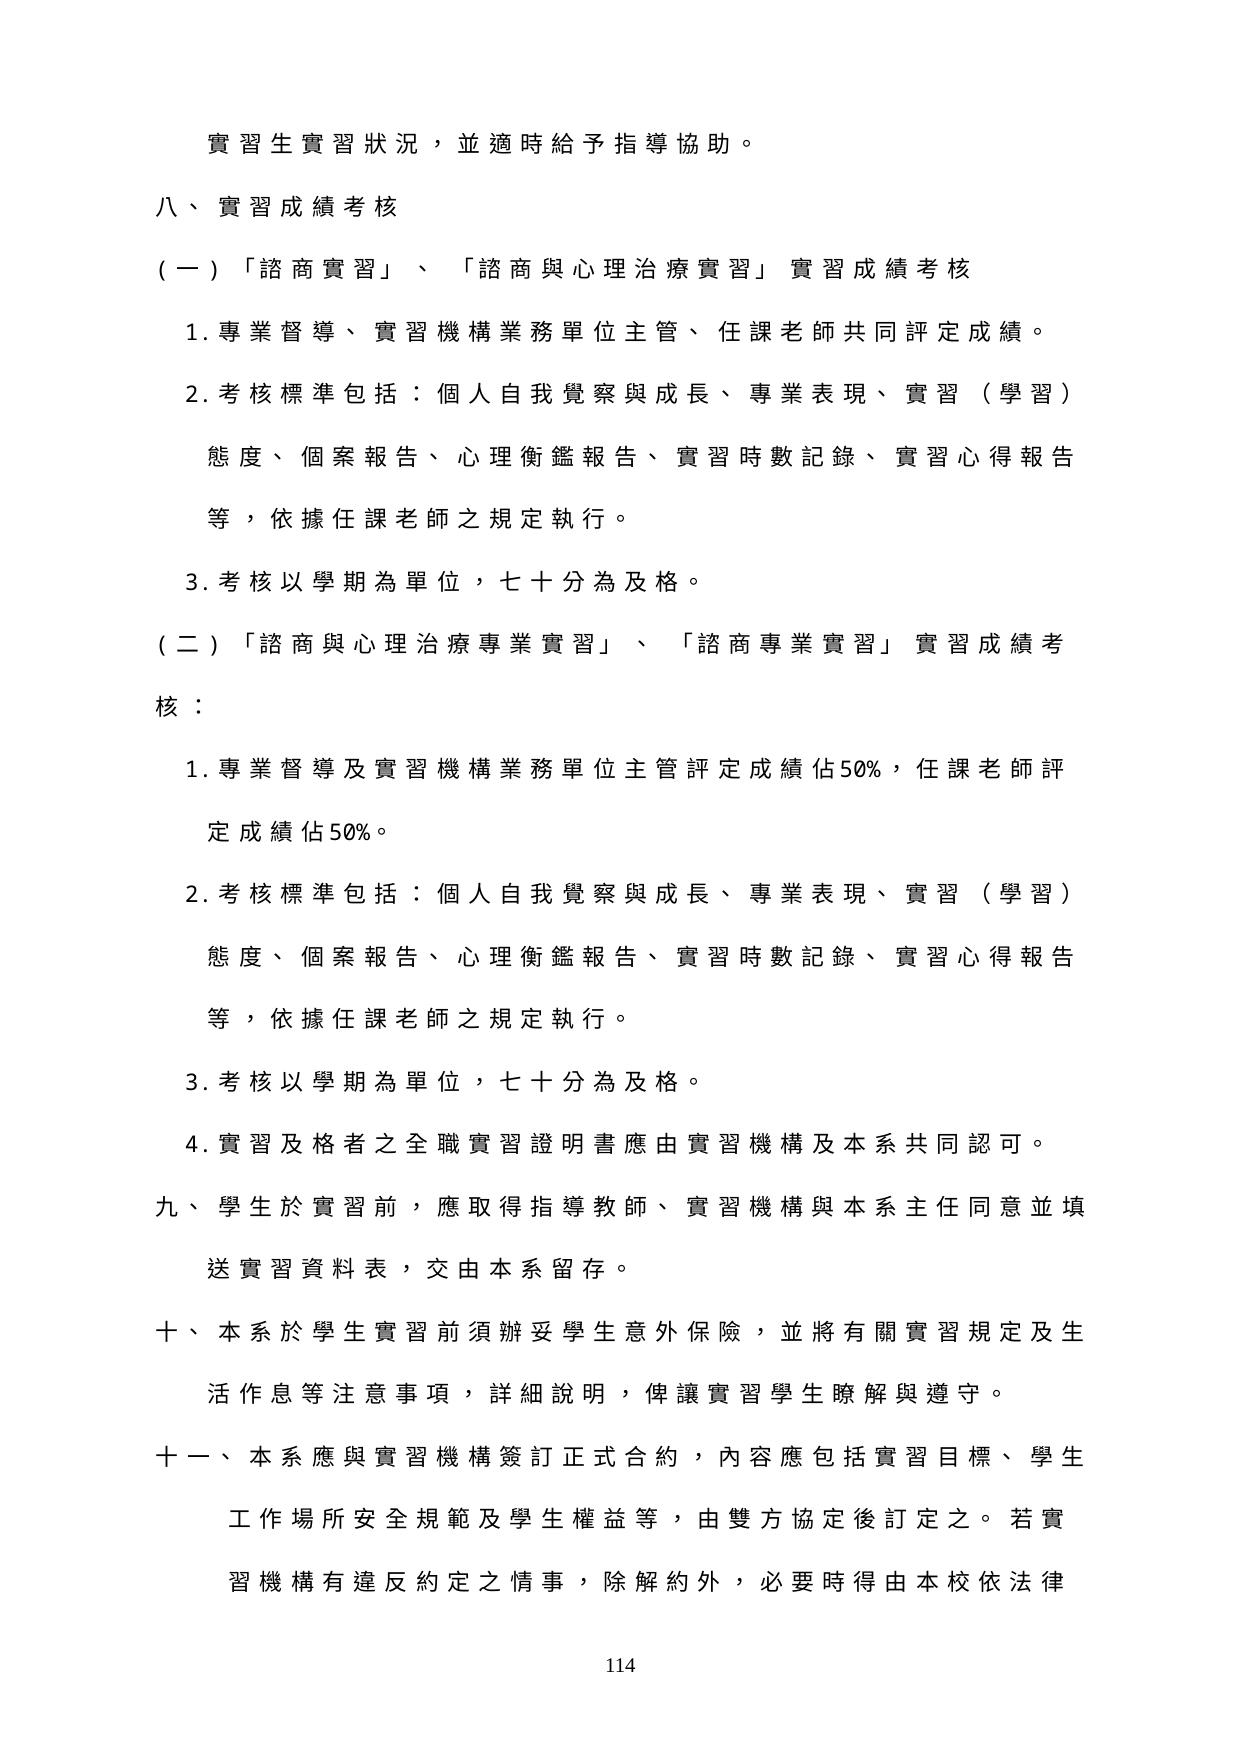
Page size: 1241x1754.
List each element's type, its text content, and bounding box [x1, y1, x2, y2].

text 1.專業督導、實習機構業務單位主管、任課老師共同評定成績。 [178, 288, 1089, 351]
text (二)「諮商與心理治療專業實習」、「諮商專業實習」實習成績考核： [151, 601, 1089, 726]
text 3.考核以學期為單位，七十分為及格。 [178, 1038, 1089, 1101]
text 十、本系於學生實習前須辦妥學生意外保險，並將有關實習規定及生活作息等注意事項，詳細說明，俾讓實習學生瞭解與遵守。 [151, 1288, 1089, 1413]
text (一)「諮商實習」、「諮商與心理治療實習」實習成績考核 [151, 226, 1089, 288]
text 1.專業督導及實習機構業務單位主管評定成績佔50%，任課老師評定成績佔50%。 [178, 726, 1089, 851]
text 八、實習成績考核 [151, 163, 1089, 226]
text 實習生實習狀況，並適時給予指導協助。 [178, 101, 1089, 163]
text 3.考核以學期為單位，七十分為及格。 [178, 538, 1089, 601]
text 2.考核標準包括：個人自我覺察與成長、專業表現、實習（學習）態度、個案報告、心理衡鑑報告、實習時數記錄、實習心得報告等，依據任課老師之規定執行。 [178, 351, 1089, 538]
text 十一、本系應與實習機構簽訂正式合約，內容應包括實習目標、學生工作場所安全規範及學生權益等，由雙方協定後訂定之。若實習機構有違反約定之情事，除解約外，必要時得由本校依法律 [151, 1413, 1089, 1601]
text 4.實習及格者之全職實習證明書應由實習機構及本系共同認可。 [178, 1101, 1089, 1163]
text 九、學生於實習前，應取得指導教師、實習機構與本系主任同意並填送實習資料表，交由本系留存。 [151, 1163, 1089, 1288]
text 2.考核標準包括：個人自我覺察與成長、專業表現、實習（學習）態度、個案報告、心理衡鑑報告、實習時數記錄、實習心得報告等，依據任課老師之規定執行。 [178, 851, 1089, 1038]
